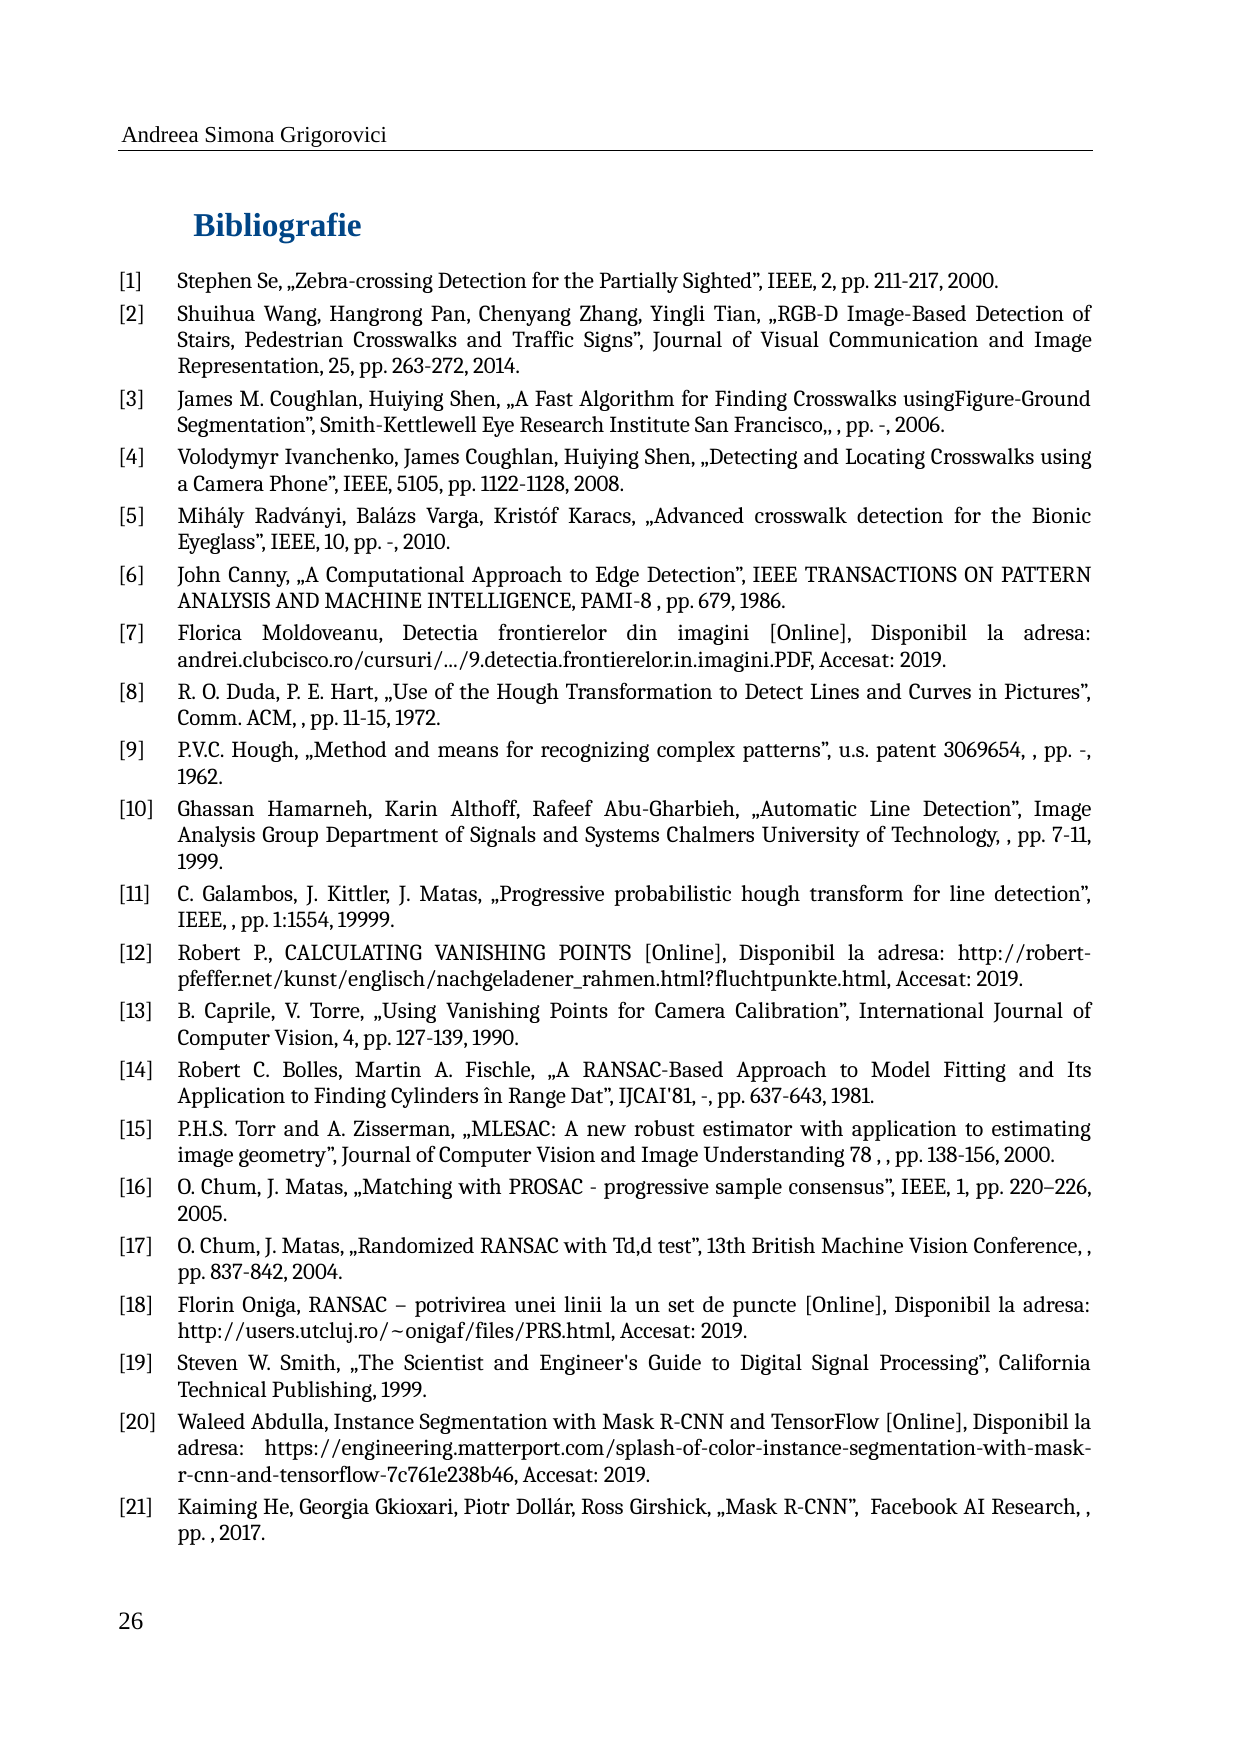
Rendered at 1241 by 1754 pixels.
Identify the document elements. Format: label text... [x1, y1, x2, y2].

text [8] R. O. Duda, P. E. Hart, „Use of the Hough Transformation to Detect Lines and Curves in Pictures”, Comm. ACM, , pp. 11-15, 1972. [118, 679, 1093, 731]
text [2] Shuihua Wang, Hangrong Pan, Chenyang Zhang, Yingli Tian, „RGB-D Image-Based Detection of Stairs, Pedestrian Crosswalks and Traffic Signs”, Journal of Visual Communication and Image Representation, 25, pp. 263-272, 2014. [118, 300, 1093, 379]
text [5] Mihály Radványi, Balázs Varga, Kristóf Karacs, „Advanced crosswalk detection for the Bionic Eyeglass”, IEEE, 10, pp. -, 2010. [118, 503, 1093, 555]
text [19] Steven W. Smith, „The Scientist and Engineer's Guide to Digital Signal Processing”, California Technical Publishing, 1999. [118, 1350, 1093, 1403]
text [14] Robert C. Bolles, Martin A. Fischle, „A RANSAC-Based Approach to Model Fitting and Its Application to Finding Cylinders în Range Dat”, IJCAI'81, -, pp. 637-643, 1981. [118, 1057, 1093, 1109]
text [7] Florica Moldoveanu, Detectia frontierelor din imagini [Online], Disponibil la adresa: andrei.clubcisco.ro/cursuri/.../9.detectia.frontierelor.in.imagini.PDF, Accesat: 2019. [118, 620, 1093, 673]
text [15] P.H.S. Torr and A. Zisserman, „MLESAC: A new robust estimator with application to estimating image geometry”, Journal of Computer Vision and Image Understanding 78 , , pp. 138-156, 2000. [118, 1116, 1093, 1168]
text [11] C. Galambos, J. Kittler, J. Matas, „Progressive probabilistic hough transform for line detection”, IEEE, , pp. 1:1554, 19999. [118, 881, 1093, 934]
text [4] Volodymyr Ivanchenko, James Coughlan, Huiying Shen, „Detecting and Locating Crosswalks using a Camera Phone”, IEEE, 5105, pp. 1122-1128, 2008. [118, 444, 1093, 497]
text [10] Ghassan Hamarneh, Karin Althoff, Rafeef Abu-Gharbieh, „Automatic Line Detection”, Image Analysis Group Department of Signals and Systems Chalmers University of Technology, , pp. 7-11, 1999. [118, 796, 1093, 875]
text [18] Florin Oniga, RANSAC – potrivirea unei linii la un set de puncte [Online], Disponibil la adresa: http://users.utcluj.ro/~onigaf/files/PRS.html, Accesat: 2019. [118, 1291, 1093, 1344]
subtitle Bibliografie [118, 205, 1093, 243]
text [3] James M. Coughlan, Huiying Shen, „A Fast Algorithm for Finding Crosswalks usingFigure-Ground Segmentation”, Smith-Kettlewell Eye Research Institute San Francisco,, , pp. -, 2006. [118, 385, 1093, 438]
text [6] John Canny, „A Computational Approach to Edge Detection”, IEEE TRANSACTIONS ON PATTERN ANALYSIS AND MACHINE INTELLIGENCE, PAMI-8 , pp. 679, 1986. [118, 561, 1093, 614]
text [12] Robert P., CALCULATING VANISHING POINTS [Online], Disponibil la adresa: http://robert-pfeffer.net/kunst/englisch/nachgeladener_rahmen.html?fluchtpunkte.html, Accesat: 2019. [118, 939, 1093, 992]
text [13] B. Caprile, V. Torre, „Using Vanishing Points for Camera Calibration”, International Journal of Computer Vision, 4, pp. 127-139, 1990. [118, 998, 1093, 1051]
text [1] Stephen Se, „Zebra-crossing Detection for the Partially Sighted”, IEEE, 2, pp. 211-217, 2000. [118, 268, 1093, 294]
text [9] P.V.C. Hough, „Method and means for recognizing complex patterns”, u.s. patent 3069654, , pp. -, 1962. [118, 737, 1093, 790]
text [16] O. Chum, J. Matas, „Matching with PROSAC - progressive sample consensus”, IEEE, 1, pp. 220–226, 2005. [118, 1174, 1093, 1227]
text [17] O. Chum, J. Matas, „Randomized RANSAC with Td,d test”, 13th British Machine Vision Conference, , pp. 837-842, 2004. [118, 1233, 1093, 1286]
text [20] Waleed Abdulla, Instance Segmentation with Mask R-CNN and TensorFlow [Online], Disponibil la adresa: https://engineering.matterport.com/splash-of-color-instance-segmentation-with-mask-r-cnn-and-tensorflow-7c761e238b46, Accesat: 2019. [118, 1409, 1093, 1488]
text [21] Kaiming He, Georgia Gkioxari, Piotr Dollár, Ross Girshick, „Mask R-CNN”, Facebook AI Research, , pp. , 2017. [118, 1494, 1093, 1546]
